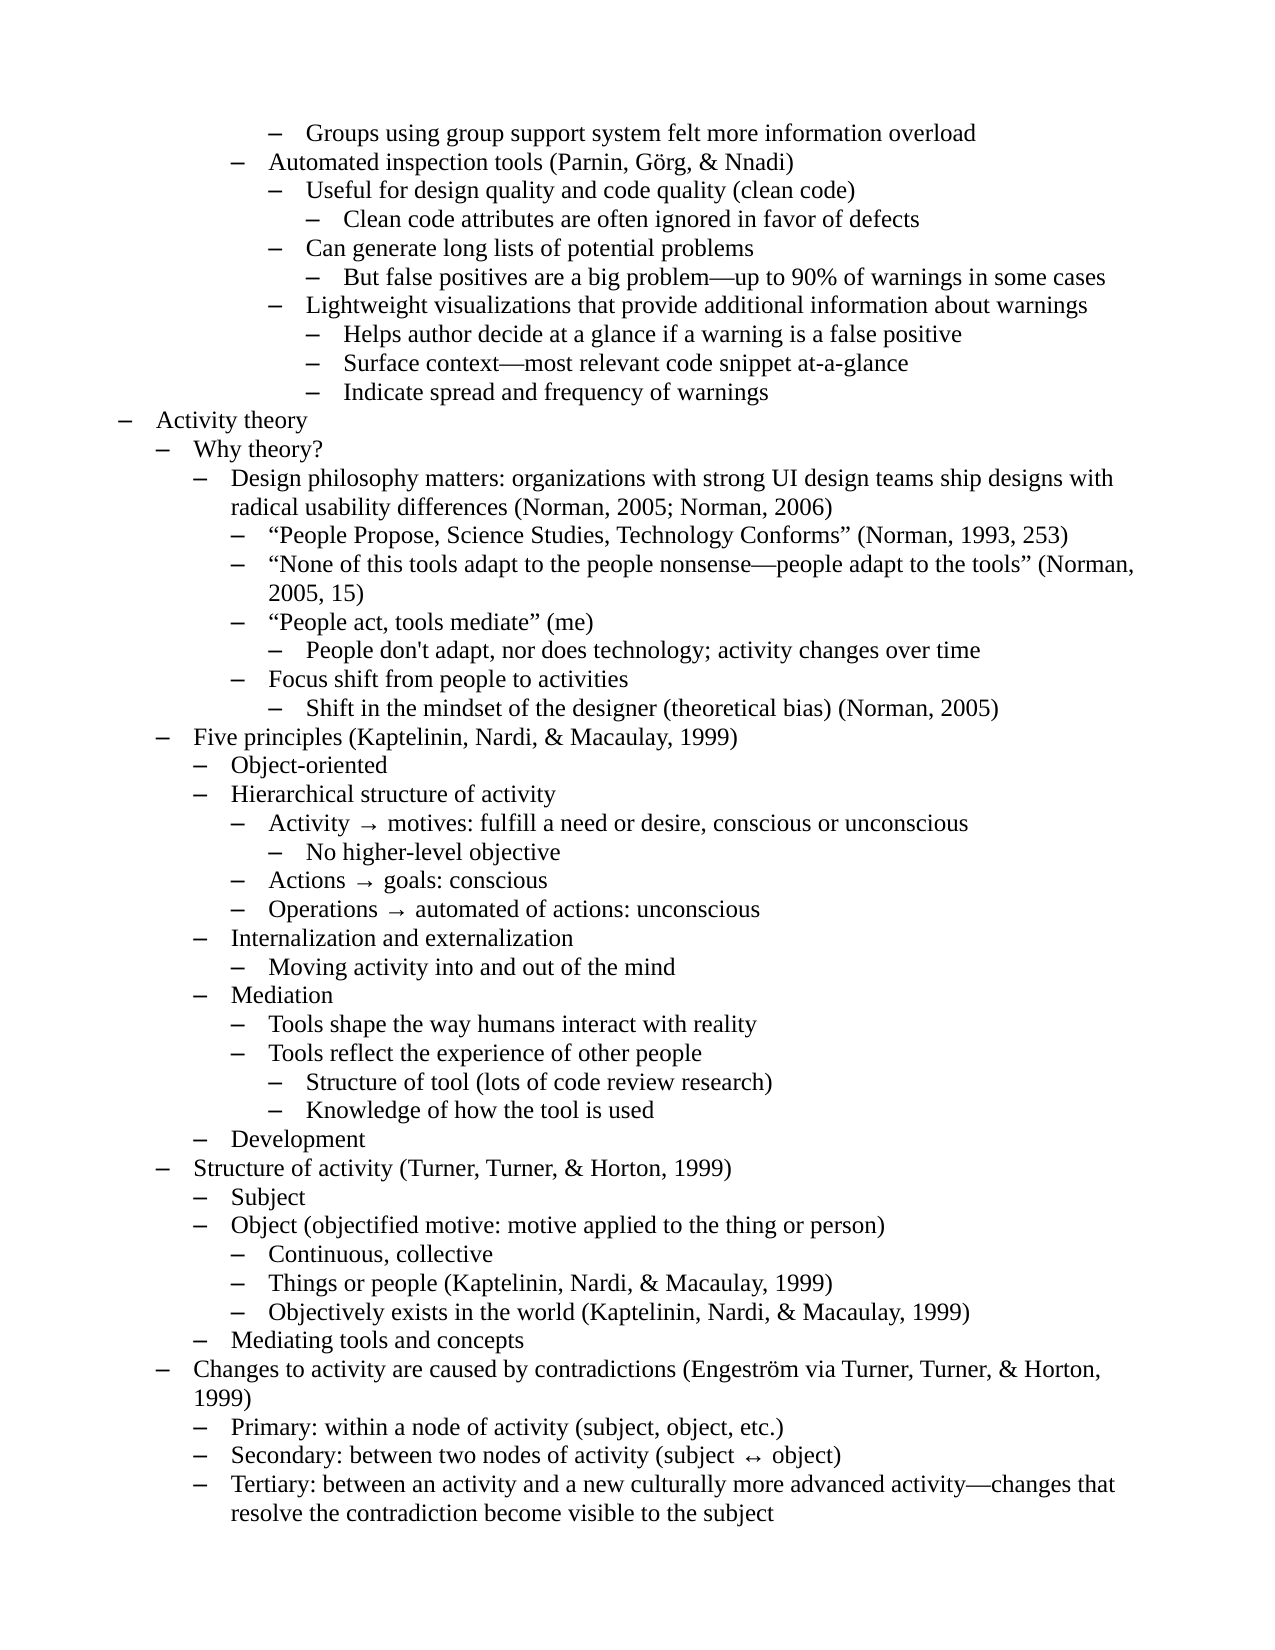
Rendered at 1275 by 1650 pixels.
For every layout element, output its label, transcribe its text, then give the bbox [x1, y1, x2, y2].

list Activity → motives: fulfill a need or desire, conscious or unconscious [231, 808, 1157, 837]
list Mediation [193, 981, 1157, 1009]
list Tools shape the way humans interact with reality [231, 1009, 1157, 1038]
list Activity theory [118, 406, 1157, 434]
list Development [193, 1124, 1157, 1153]
list Surface context—most relevant code snippet at-a-glance [306, 348, 1157, 377]
list “People Propose, Science Studies, Technology Conforms” (Norman, 1993, 253) [231, 521, 1157, 549]
list Actions → goals: conscious [231, 866, 1157, 894]
list Things or people (Kaptelinin, Nardi, & Macaulay, 1999) [231, 1268, 1157, 1297]
list Tools reflect the experience of other people [231, 1038, 1157, 1067]
list Knowledge of how the tool is used [268, 1096, 1157, 1124]
list Structure of tool (lots of code review research) [268, 1067, 1157, 1096]
list Design philosophy matters: organizations with strong UI design teams ship designs with radical usability differences (Norman, 2005; Norman, 2006) [193, 463, 1157, 521]
list Groups using group support system felt more information overload [268, 118, 1157, 147]
list Primary: within a node of activity (subject, object, etc.) [193, 1412, 1157, 1441]
list Automated inspection tools (Parnin, Görg, & Nnadi) [231, 147, 1157, 176]
list Indicate spread and frequency of warnings [306, 377, 1157, 406]
list Subject [193, 1182, 1157, 1211]
list Object-oriented [193, 751, 1157, 779]
list “People act, tools mediate” (me) [231, 607, 1157, 636]
list Moving activity into and out of the mind [231, 952, 1157, 981]
list Operations → automated of actions: unconscious [231, 894, 1157, 923]
list Mediating tools and concepts [193, 1326, 1157, 1354]
list Object (objectified motive: motive applied to the thing or person) [193, 1211, 1157, 1239]
list Secondary: between two nodes of activity (subject ↔ object) [193, 1441, 1157, 1469]
list Five principles (Kaptelinin, Nardi, & Macaulay, 1999) [156, 722, 1157, 751]
list Hierarchical structure of activity [193, 779, 1157, 808]
list Clean code attributes are often ignored in favor of defects [306, 204, 1157, 233]
list Changes to activity are caused by contradictions (Engeström via Turner, Turner, & Horton, 1999) [156, 1354, 1157, 1412]
list Shift in the mindset of the designer (theoretical bias) (Norman, 2005) [268, 693, 1157, 722]
list Lightweight visualizations that provide additional information about warnings [268, 291, 1157, 319]
list Internalization and externalization [193, 923, 1157, 952]
list Useful for design quality and code quality (clean code) [268, 176, 1157, 204]
list Why theory? [156, 434, 1157, 463]
list Structure of activity (Turner, Turner, & Horton, 1999) [156, 1153, 1157, 1182]
list Objectively exists in the world (Kaptelinin, Nardi, & Macaulay, 1999) [231, 1297, 1157, 1326]
list But false positives are a big problem—up to 90% of warnings in some cases [306, 262, 1157, 291]
list No higher-level objective [268, 837, 1157, 866]
list People don't adapt, nor does technology; activity changes over time [268, 636, 1157, 664]
list Helps author decide at a glance if a warning is a false positive [306, 319, 1157, 348]
list Can generate long lists of potential problems [268, 233, 1157, 262]
list “None of this tools adapt to the people nonsense—people adapt to the tools” (Norman, 2005, 15) [231, 549, 1157, 607]
list Tertiary: between an activity and a new culturally more advanced activity—changes that resolve the contradiction become visible to the subject [193, 1469, 1157, 1527]
list Continuous, collective [231, 1239, 1157, 1268]
list Focus shift from people to activities [231, 664, 1157, 693]
